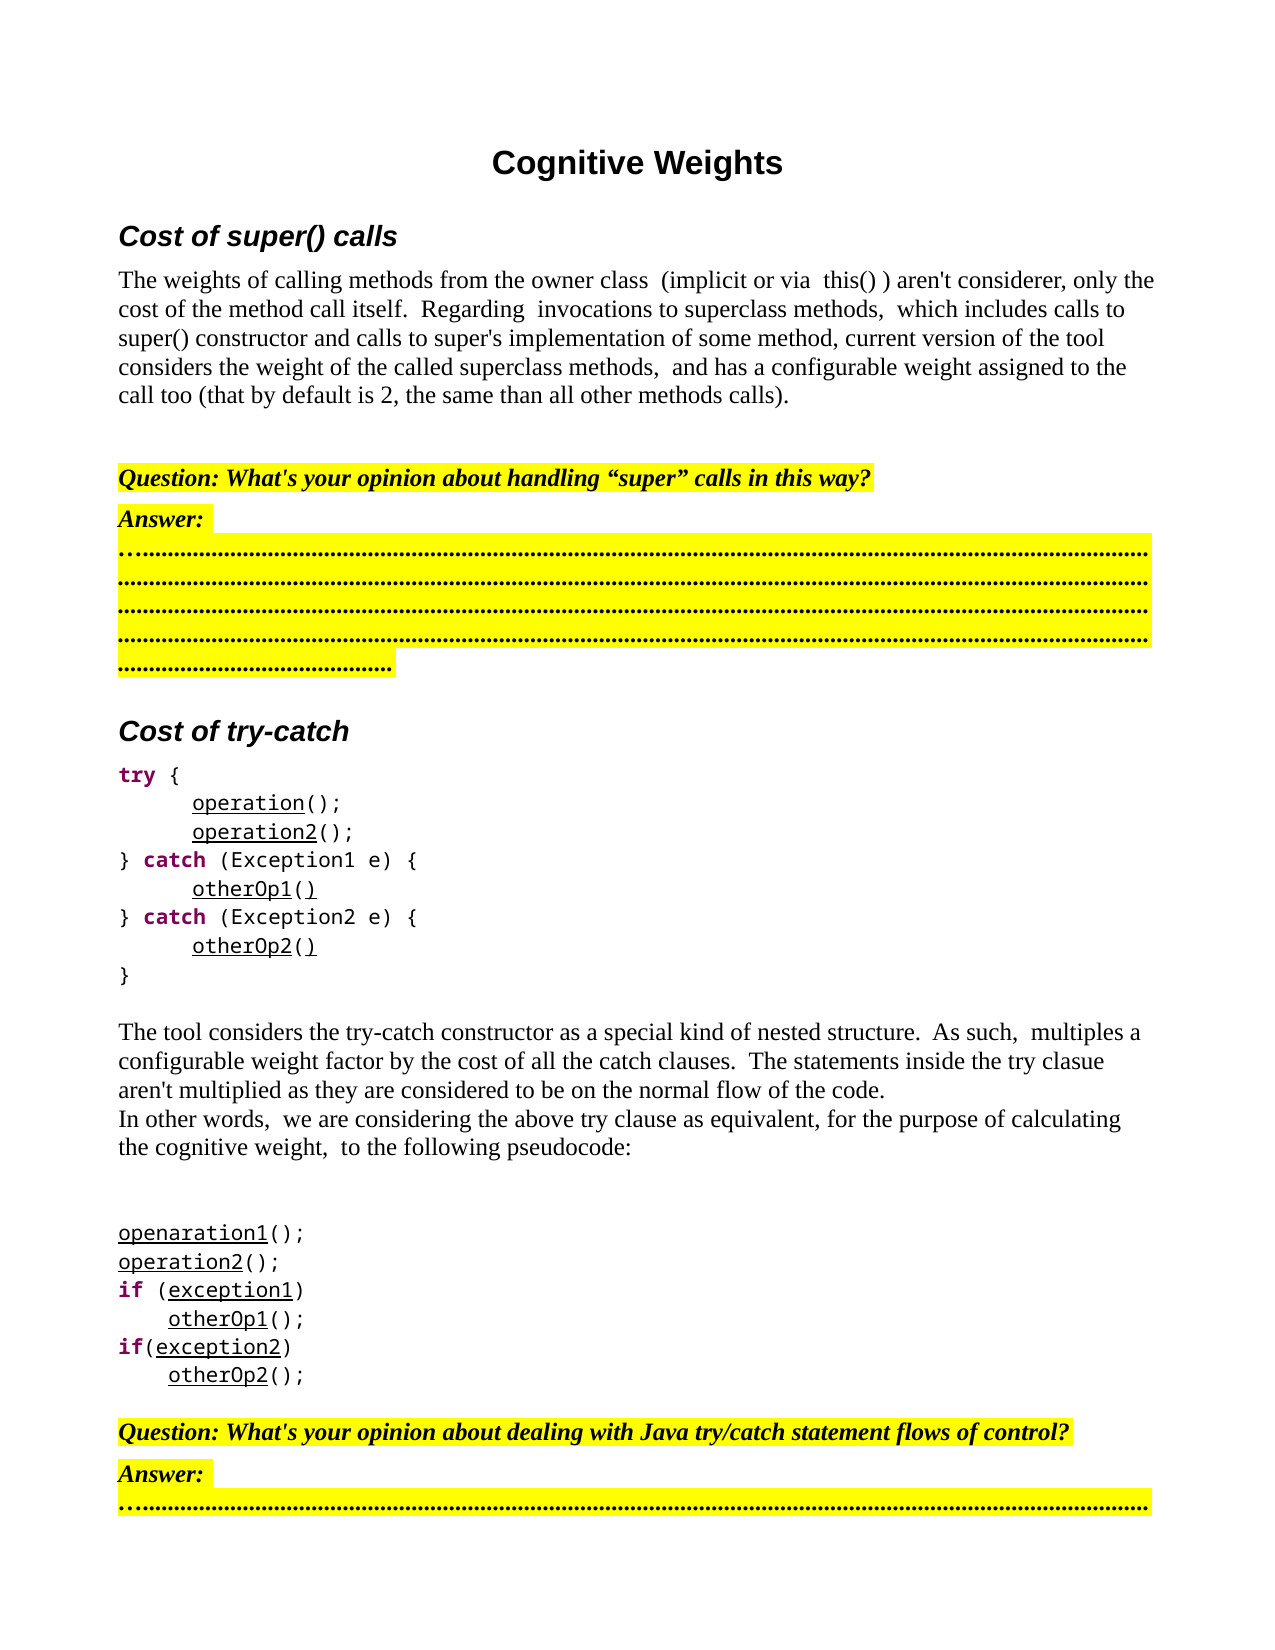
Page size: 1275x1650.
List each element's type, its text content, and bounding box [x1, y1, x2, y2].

text In other words, we are considering the above try clause as equivalent, for the purpose of calculating the cognitive weight, to the following pseudocode: [118, 1104, 1157, 1161]
text Question: What's your opinion about handling “super” calls in this way? [118, 463, 1157, 492]
text operation(); [118, 788, 1157, 817]
text operation2(); [118, 1247, 1157, 1275]
subtitle Cognitive Weights [118, 143, 1157, 182]
text otherOp1(); [118, 1304, 1157, 1332]
text Question: What's your opinion about dealing with Java try/catch statement flows of control? [118, 1417, 1157, 1446]
text The tool considers the try-catch constructor as a special kind of nested structure. As such, multiples a configurable weight factor by the cost of all the catch clauses. The statements inside the try clasue aren't multiplied as they are considered to be on the normal flow of the code. [118, 1017, 1157, 1104]
text } catch (Exception2 e) { [118, 902, 1157, 931]
text try { [118, 760, 1157, 788]
text otherOp2() [118, 931, 1157, 959]
text openaration1(); [118, 1218, 1157, 1247]
text The weights of calling methods from the owner class (implicit or via this() ) aren't considerer, only the cost of the method call itself. Regarding invocations to superclass methods, which includes calls to super() constructor and calls to super's implementation of some method, current version of the tool considers the weight of the called superclass methods, and has a configurable weight assigned to the call too (that by default is 2, the same than all other methods calls). [118, 265, 1157, 409]
text if(exception2) [118, 1332, 1157, 1361]
text otherOp2(); [118, 1361, 1157, 1389]
text } [118, 959, 1157, 989]
text if (exception1) [118, 1275, 1157, 1304]
text Answer: …............................................................................................................................................................................................................................................................................................................................................................................................................................................................................................................................................................................................................................................................................................................................ [118, 504, 1157, 677]
subtitle Cost of try-catch [118, 714, 1157, 748]
text Answer: …................................................................................................................................................................. [118, 1459, 1157, 1516]
text } catch (Exception1 e) { [118, 845, 1157, 874]
subtitle Cost of super() calls [118, 219, 1157, 253]
text otherOp1() [118, 874, 1157, 902]
text operation2(); [118, 817, 1157, 845]
